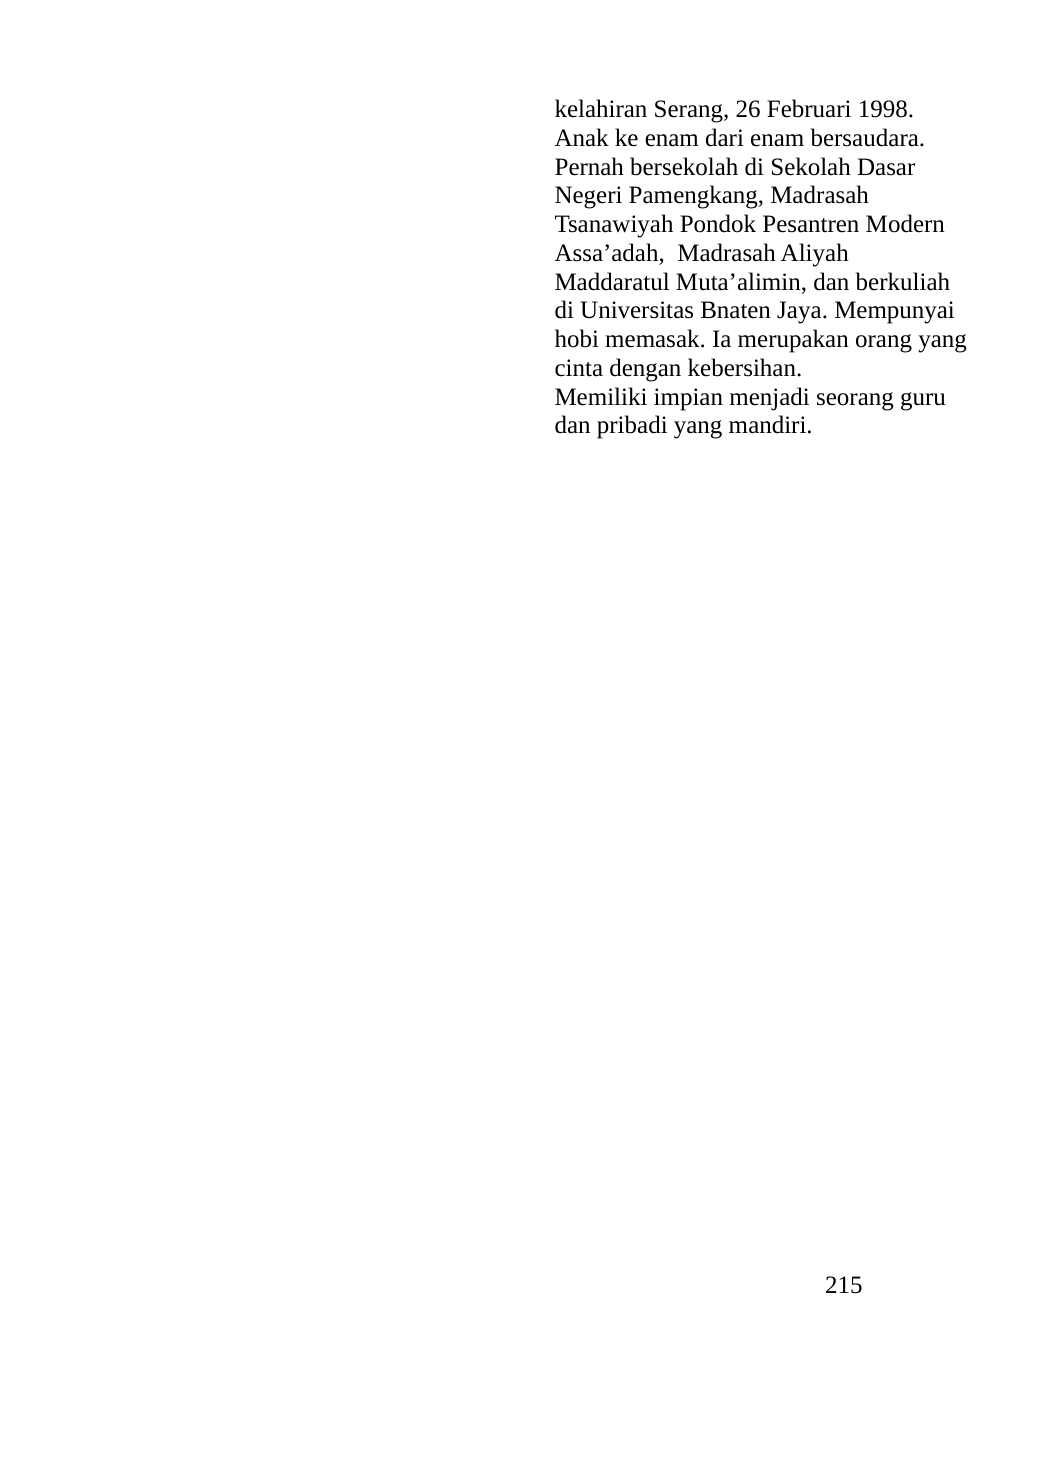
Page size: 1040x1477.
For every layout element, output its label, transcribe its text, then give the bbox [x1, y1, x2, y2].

table_header [103, 89, 548, 474]
table_header kelahiran Serang, 26 Februari 1998. Anak ke enam dari enam bersaudara. Pernah bersekolah di Sekolah Dasar Negeri Pamengkang, Madrasah Tsanawiyah Pondok Pesantren Modern Assa’adah, Madrasah Aliyah Maddaratul Muta’alimin, dan berkuliah di Universitas Bnaten Jaya. Mempunyai hobi memasak. Ia merupakan orang yang cinta dengan kebersihan. Memiliki impian menjadi seorang guru dan pribadi yang mandiri. [549, 89, 976, 474]
